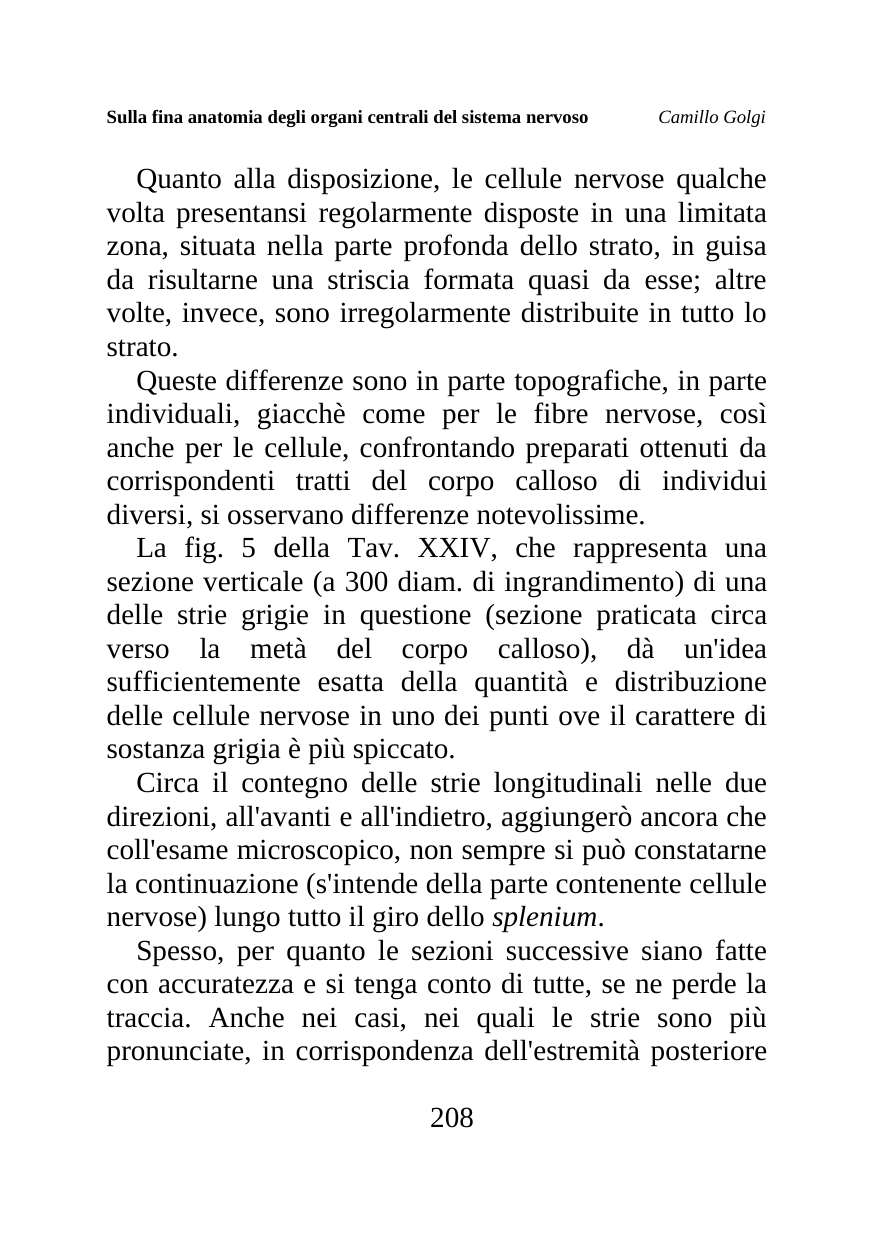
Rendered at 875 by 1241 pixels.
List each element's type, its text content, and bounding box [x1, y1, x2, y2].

text Queste differenze sono in parte topografiche, in parte individuali, giacchè come per le fibre nervose, così anche per le cellule, confrontando preparati ottenuti da corrispondenti tratti del corpo calloso di individui diversi, si osservano differenze notevolissime. [106, 363, 768, 530]
text La fig. 5 della Tav. XXIV, che rappresenta una sezione verticale (a 300 diam. di ingrandimento) di una delle strie grigie in questione (sezione praticata circa verso la metà del corpo calloso), dà un'idea sufficientemente esatta della quantità e distribuzione delle cellule nervose in uno dei punti ove il carattere di sostanza grigia è più spiccato. [106, 530, 768, 765]
text Spesso, per quanto le sezioni successive siano fatte con accuratezza e si tenga conto di tutte, se ne perde la traccia. Anche nei casi, nei quali le strie sono più pronunciate, in corrispondenza dell'estremità posteriore [106, 933, 768, 1067]
text Quanto alla disposizione, le cellule nervose qualche volta presentansi regolarmente disposte in una limitata zona, situata nella parte profonda dello strato, in guisa da risultarne una striscia formata quasi da esse; altre volte, invece, sono irregolarmente distribuite in tutto lo strato. [106, 161, 768, 363]
text Circa il contegno delle strie longitudinali nelle due direzioni, all'avanti e all'indietro, aggiungerò ancora che coll'esame microscopico, non sempre si può constatarne la continuazione (s'intende della parte contenente cellule nervose) lungo tutto il giro dello splenium. [106, 765, 768, 933]
